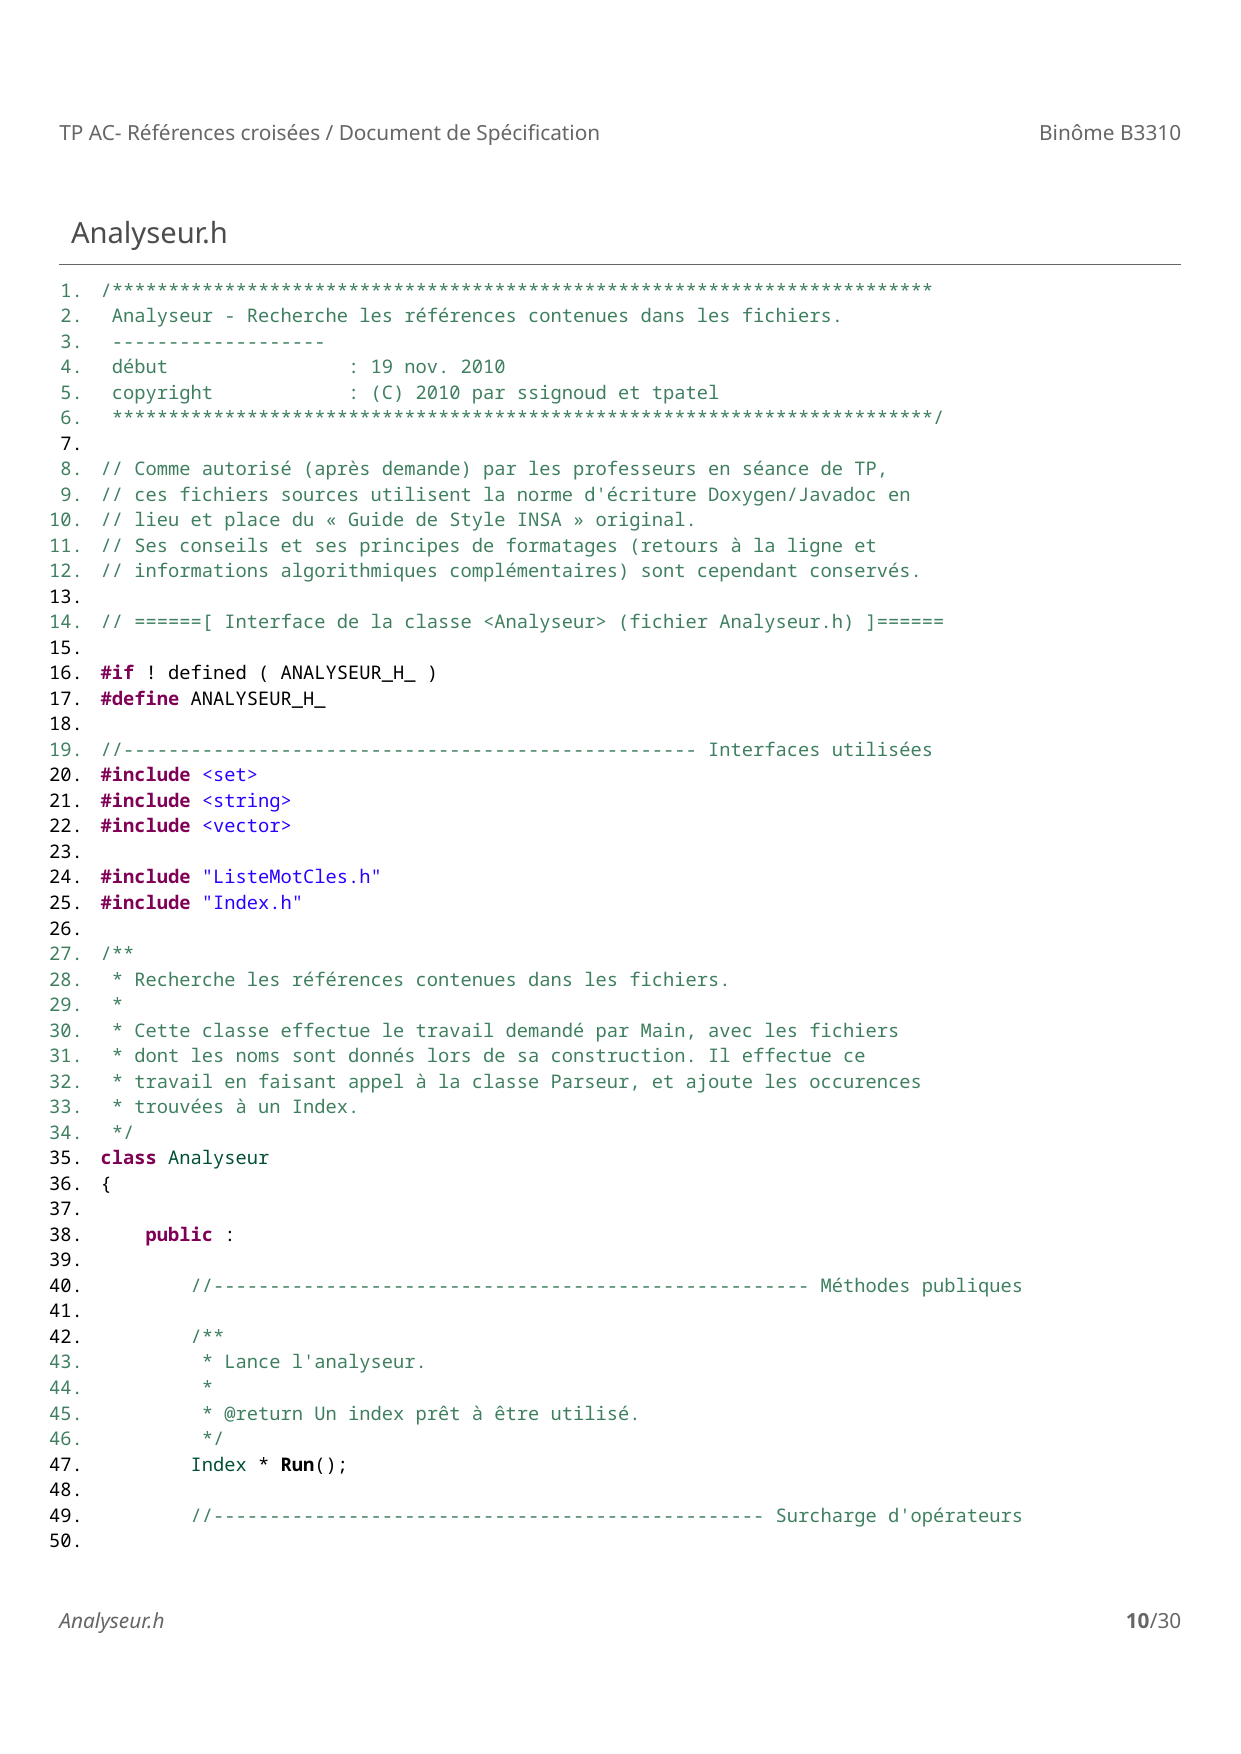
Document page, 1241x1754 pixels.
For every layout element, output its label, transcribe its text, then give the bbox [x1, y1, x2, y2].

list *************************************************************************/ [83, 404, 1181, 430]
list * Cette classe effectue le travail demandé par Main, avec les fichiers [83, 1017, 1181, 1042]
list /************************************************************************* [83, 277, 1181, 302]
list #include <set> [83, 762, 1181, 787]
list début : 19 nov. 2010 [83, 353, 1181, 379]
list // informations algorithmiques complémentaires) sont cependant conservés. [83, 558, 1181, 583]
subtitle Analyseur.h [59, 201, 1181, 264]
list * @return Un index prêt à être utilisé. [83, 1400, 1181, 1425]
list #include <string> [83, 787, 1181, 813]
list Analyseur - Recherche les références contenues dans les fichiers. [83, 302, 1181, 328]
list #if ! defined ( ANALYSEUR_H_ ) [83, 660, 1181, 685]
list public : [83, 1221, 1181, 1247]
list // ======[ Interface de la classe <Analyseur> (fichier Analyseur.h) ]====== [83, 609, 1181, 634]
list // ces fichiers sources utilisent la norme d'écriture Doxygen/Javadoc en [83, 481, 1181, 507]
list ------------------- [83, 328, 1181, 353]
list * Recherche les références contenues dans les fichiers. [83, 966, 1181, 991]
list copyright : (C) 2010 par ssignoud et tpatel [83, 379, 1181, 404]
list * travail en faisant appel à la classe Parseur, et ajoute les occurences [83, 1068, 1181, 1093]
list */ [83, 1425, 1181, 1451]
list // Ses conseils et ses principes de formatages (retours à la ligne et [83, 532, 1181, 558]
list #include <vector> [83, 813, 1181, 838]
list #define ANALYSEUR_H_ [83, 685, 1181, 711]
list /** [83, 1323, 1181, 1349]
list class Analyseur [83, 1144, 1181, 1170]
list // lieu et place du « Guide de Style INSA » original. [83, 507, 1181, 532]
list Index * Run(); [83, 1451, 1181, 1476]
list //----------------------------------------------------- Méthodes publiques [83, 1272, 1181, 1298]
list #include "ListeMotCles.h" [83, 864, 1181, 889]
list * [83, 1374, 1181, 1400]
list #include "Index.h" [83, 889, 1181, 915]
list //--------------------------------------------------- Interfaces utilisées [83, 736, 1181, 762]
list */ [83, 1119, 1181, 1144]
list * trouvées à un Index. [83, 1093, 1181, 1119]
list //------------------------------------------------- Surcharge d'opérateurs [83, 1502, 1181, 1527]
list * dont les noms sont donnés lors de sa construction. Il effectue ce [83, 1042, 1181, 1068]
list { [83, 1170, 1181, 1196]
list /** [83, 940, 1181, 966]
list * Lance l'analyseur. [83, 1349, 1181, 1374]
list * [83, 991, 1181, 1017]
list // Comme autorisé (après demande) par les professeurs en séance de TP, [83, 456, 1181, 481]
